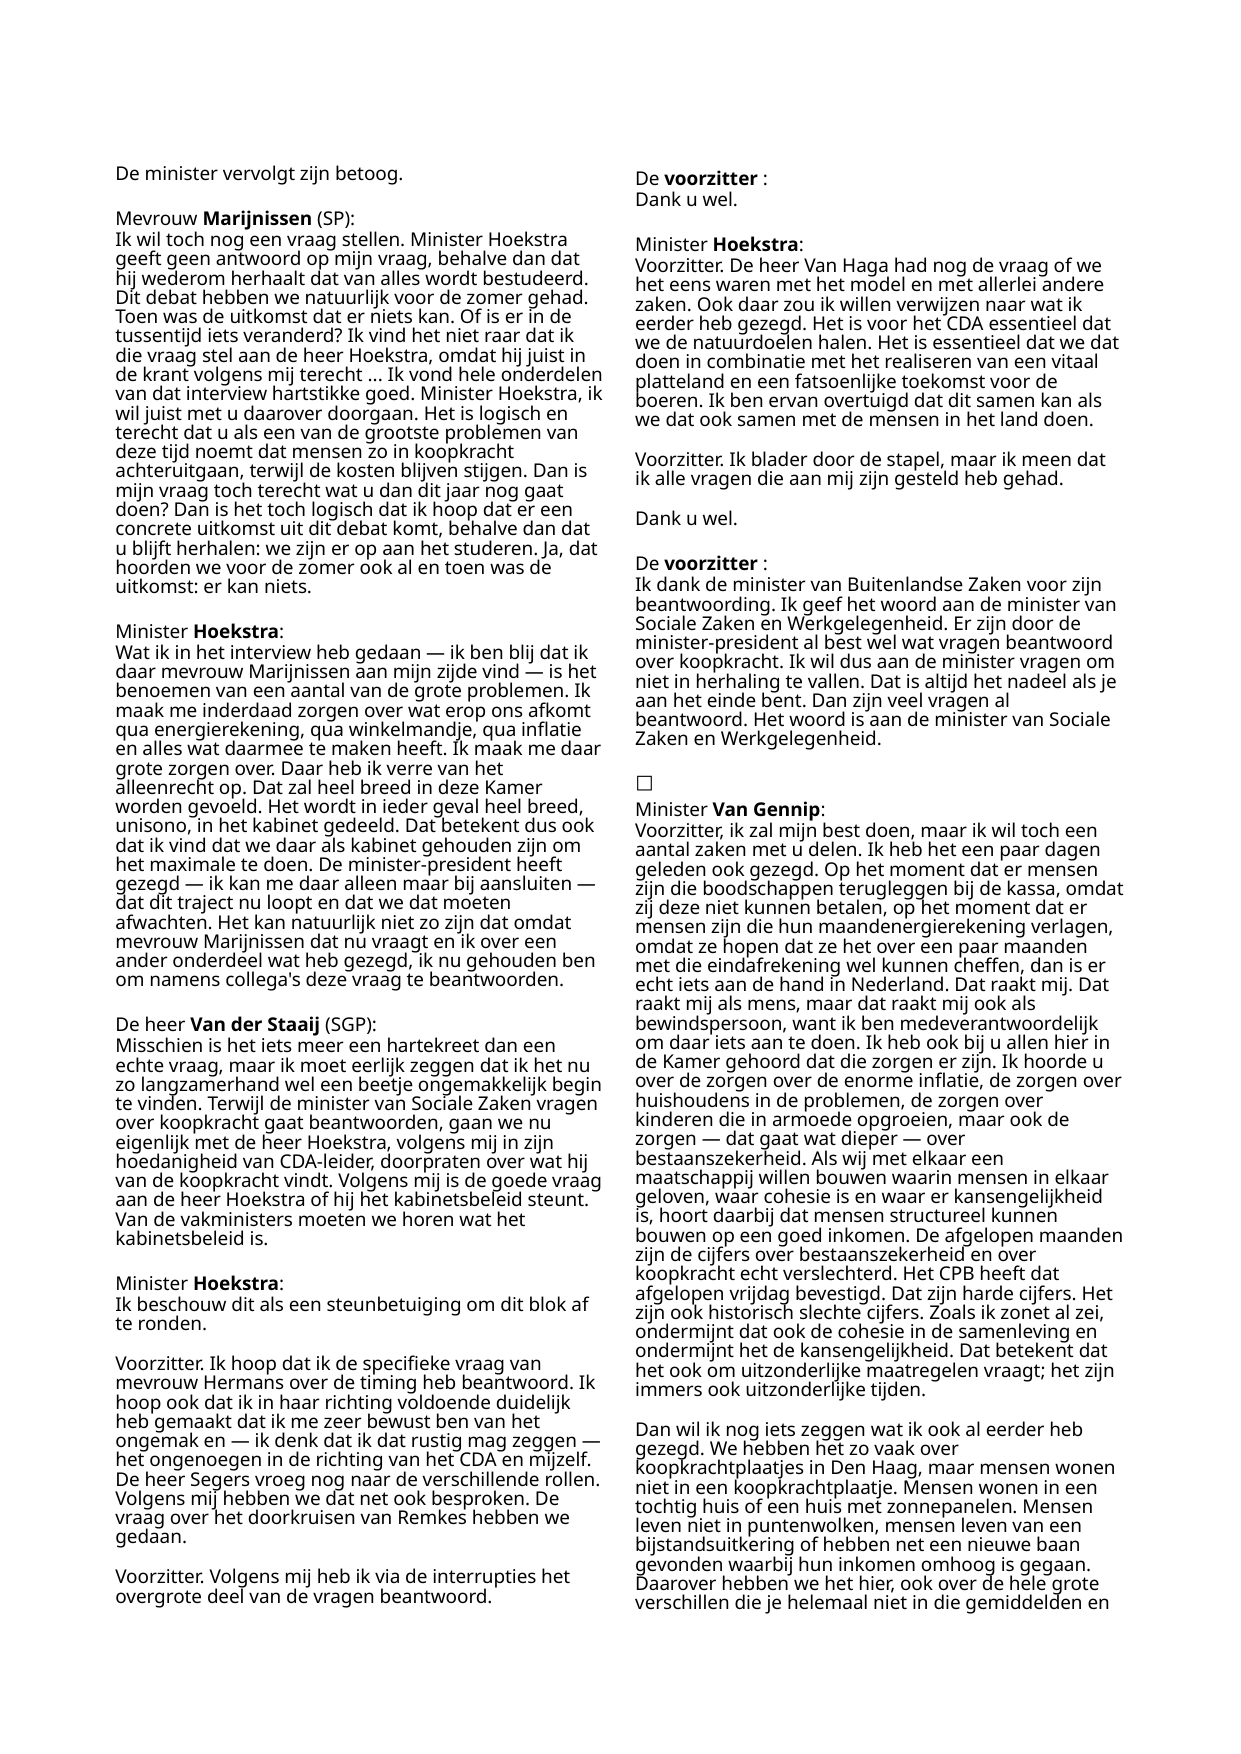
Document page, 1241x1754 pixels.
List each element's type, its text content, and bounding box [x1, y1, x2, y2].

text De minister vervolgt zijn betoog. [115, 165, 605, 184]
text Minister Van Gennip: [635, 796, 1125, 822]
text Voorzitter, ik zal mijn best doen, maar ik wil toch een aantal zaken met u delen. Ik heb het een paar dagen geleden ook gezegd. Op het moment dat er mensen zijn die boodschappen terugleggen bij de kassa, omdat zij deze niet kunnen betalen, op het moment dat er mensen zijn die hun maandenergierekening verlagen, omdat ze hopen dat ze het over een paar maanden met die eindafrekening wel kunnen cheffen, dan is er echt iets aan de hand in Nederland. Dat raakt mij. Dat raakt mij als mens, maar dat raakt mij ook als bewindspersoon, want ik ben medeverantwoordelijk om daar iets aan te doen. Ik heb ook bij u allen hier in de Kamer gehoord dat die zorgen er zijn. Ik hoorde u over de zorgen over de enorme inflatie, de zorgen over huishoudens in de problemen, de zorgen over kinderen die in armoede opgroeien, maar ook de zorgen — dat gaat wat dieper — over bestaanszekerheid. Als wij met elkaar een maatschappij willen bouwen waarin mensen in elkaar geloven, waar cohesie is en waar er kansengelijkheid is, hoort daarbij dat mensen structureel kunnen bouwen op een goed inkomen. De afgelopen maanden zijn de cijfers over bestaanszekerheid en over koopkracht echt verslechterd. Het CPB heeft dat afgelopen vrijdag bevestigd. Dat zijn harde cijfers. Het zijn ook historisch slechte cijfers. Zoals ik zonet al zei, ondermijnt dat ook de cohesie in de samenleving en ondermijnt het de kansengelijkheid. Dat betekent dat het ook om uitzonderlijke maatregelen vraagt; het zijn immers ook uitzonderlijke tijden. [635, 822, 1125, 1400]
text Voorzitter. Ik blader door de stapel, maar ik meen dat ik alle vragen die aan mij zijn gesteld heb gehad. [635, 451, 1125, 490]
text Misschien is het iets meer een hartekreet dan een echte vraag, maar ik moet eerlijk zeggen dat ik het nu zo langzamerhand wel een beetje ongemakkelijk begin te vinden. Terwijl de minister van Sociale Zaken vragen over koopkracht gaat beantwoorden, gaan we nu eigenlijk met de heer Hoekstra, volgens mij in zijn hoedanigheid van CDA-leider, doorpraten over wat hij van de koopkracht vindt. Volgens mij is de goede vraag aan de heer Hoekstra of hij het kabinetsbeleid steunt. Van de vakministers moeten we horen wat het kabinetsbeleid is. [115, 1037, 605, 1249]
text Wat ik in het interview heb gedaan — ik ben blij dat ik daar mevrouw Marijnissen aan mijn zijde vind — is het benoemen van een aantal van de grote problemen. Ik maak me inderdaad zorgen over wat erop ons afkomt qua energierekening, qua winkelmandje, qua inflatie en alles wat daarmee te maken heeft. Ik maak me daar grote zorgen over. Daar heb ik verre van het alleenrecht op. Dat zal heel breed in deze Kamer worden gevoeld. Het wordt in ieder geval heel breed, unisono, in het kabinet gedeeld. Dat betekent dus ook dat ik vind dat we daar als kabinet gehouden zijn om het maximale te doen. De minister-president heeft gezegd — ik kan me daar alleen maar bij aansluiten — dat dit traject nu loopt en dat we dat moeten afwachten. Het kan natuurlijk niet zo zijn dat omdat mevrouw Marijnissen dat nu vraagt en ik over een ander onderdeel wat heb gezegd, ik nu gehouden ben om namens collega's deze vraag te beantwoorden. [115, 644, 605, 991]
text Dank u wel. [635, 191, 1125, 210]
text ⬜ [635, 771, 1125, 796]
text De voorzitter : [635, 551, 1125, 576]
text Dank u wel. [635, 510, 1125, 530]
text Mevrouw Marijnissen (SP): [115, 205, 605, 231]
text Voorzitter. De heer Van Haga had nog de vraag of we het eens waren met het model en met allerlei andere zaken. Ook daar zou ik willen verwijzen naar wat ik eerder heb gezegd. Het is voor het CDA essentieel dat we de natuurdoelen halen. Het is essentieel dat we dat doen in combinatie met het realiseren van een vitaal platteland en een fatsoenlijke toekomst voor de boeren. Ik ben ervan overtuigd dat dit samen kan als we dat ook samen met de mensen in het land doen. [635, 257, 1125, 430]
text Ik beschouw dit als een steunbetuiging om dit blok af te ronden. [115, 1296, 605, 1334]
text De heer Van der Staaij (SGP): [115, 1012, 605, 1037]
text Dan wil ik nog iets zeggen wat ik ook al eerder heb gezegd. We hebben het zo vaak over koopkrachtplaatjes in Den Haag, maar mensen wonen niet in een koopkrachtplaatje. Mensen wonen in een tochtig huis of een huis met zonnepanelen. Mensen leven niet in puntenwolken, mensen leven van een bijstandsuitkering of hebben net een nieuwe baan gevonden waarbij hun inkomen omhoog is gegaan. Daarover hebben we het hier, ook over de hele grote verschillen die je helemaal niet in die gemiddelden en [635, 1421, 1125, 1613]
text Minister Hoekstra: [115, 618, 605, 644]
text Minister Hoekstra: [115, 1270, 605, 1296]
text Minister Hoekstra: [635, 231, 1125, 257]
text Voorzitter. Ik hoop dat ik de specifieke vraag van mevrouw Hermans over de timing heb beantwoord. Ik hoop ook dat ik in haar richting voldoende duidelijk heb gemaakt dat ik me zeer bewust ben van het ongemak en — ik denk dat ik dat rustig mag zeggen — het ongenoegen in de richting van het CDA en mijzelf. De heer Segers vroeg nog naar de verschillende rollen. Volgens mij hebben we dat net ook besproken. De vraag over het doorkruisen van Remkes hebben we gedaan. [115, 1355, 605, 1548]
text Ik dank de minister van Buitenlandse Zaken voor zijn beantwoording. Ik geef het woord aan de minister van Sociale Zaken en Werkgelegenheid. Er zijn door de minister-president al best wel wat vragen beantwoord over koopkracht. Ik wil dus aan de minister vragen om niet in herhaling te vallen. Dat is altijd het nadeel als je aan het einde bent. Dan zijn veel vragen al beantwoord. Het woord is aan de minister van Sociale Zaken en Werkgelegenheid. [635, 576, 1125, 750]
text Voorzitter. Volgens mij heb ik via de interrupties het overgrote deel van de vragen beantwoord. [115, 1568, 605, 1607]
text Ik wil toch nog een vraag stellen. Minister Hoekstra geeft geen antwoord op mijn vraag, behalve dan dat hij wederom herhaalt dat van alles wordt bestudeerd. Dit debat hebben we natuurlijk voor de zomer gehad. Toen was de uitkomst dat er niets kan. Of is er in de tussentijd iets veranderd? Ik vind het niet raar dat ik die vraag stel aan de heer Hoekstra, omdat hij juist in de krant volgens mij terecht ... Ik vond hele onderdelen van dat interview hartstikke goed. Minister Hoekstra, ik wil juist met u daarover doorgaan. Het is logisch en terecht dat u als een van de grootste problemen van deze tijd noemt dat mensen zo in koopkracht achteruitgaan, terwijl de kosten blijven stijgen. Dan is mijn vraag toch terecht wat u dan dit jaar nog gaat doen? Dan is het toch logisch dat ik hoop dat er een concrete uitkomst uit dit debat komt, behalve dan dat u blijft herhalen: we zijn er op aan het studeren. Ja, dat hoorden we voor de zomer ook al en toen was de uitkomst: er kan niets. [115, 231, 605, 597]
text De voorzitter : [635, 165, 1125, 191]
